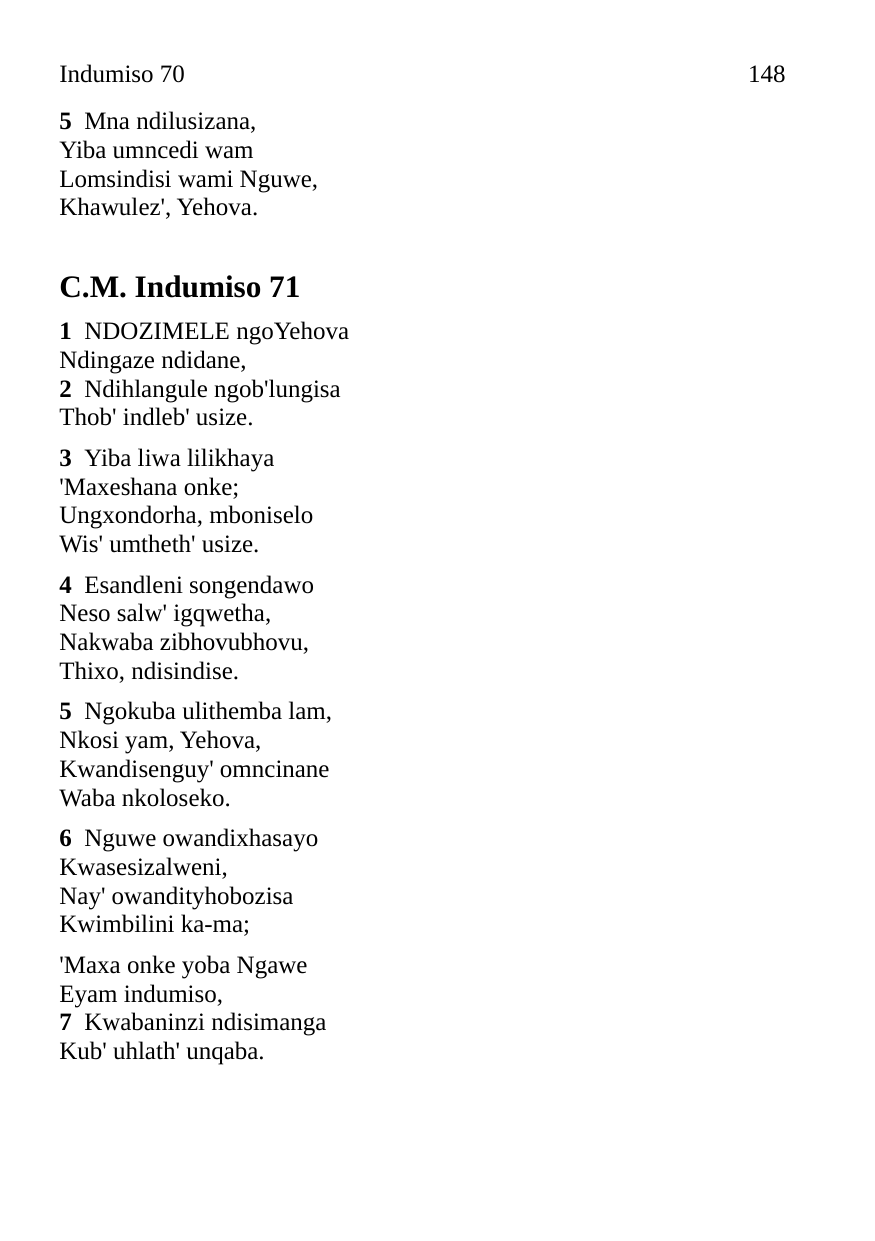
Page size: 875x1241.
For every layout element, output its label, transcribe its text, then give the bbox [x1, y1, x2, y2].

text 'Maxeshana onke; [59, 472, 786, 500]
text 3 Yiba liwa lilikhaya [59, 443, 786, 472]
text 2 Ndihlangule ngob'lungisa [59, 374, 786, 402]
text 7 Kwabaninzi ndisimanga [59, 1007, 786, 1036]
text Kwasesizalweni, [59, 852, 786, 881]
text Nay' owandityhobozisa [59, 881, 786, 909]
text Nkosi yam, Yehova, [59, 725, 786, 754]
text 'Maxa onke yoba Ngawe [59, 950, 786, 979]
text 6 Nguwe owandixhasayo [59, 823, 786, 852]
text Thob' indleb' usize. [59, 402, 786, 431]
text Kwandisenguy' omncinane [59, 754, 786, 783]
text Kwimbilini ka-ma; [59, 909, 786, 938]
text C.M. Indumiso 71 [59, 268, 786, 304]
text Khawulez', Yehova. [59, 192, 786, 221]
text Yiba umncedi wam [59, 135, 786, 164]
text Ndingaze ndidane, [59, 345, 786, 374]
text 5 Mna ndilusizana, [59, 106, 786, 135]
text 4 Esandleni songendawo [59, 570, 786, 598]
text Nakwaba zibhovubhovu, [59, 627, 786, 656]
text Eyam indumiso, [59, 979, 786, 1007]
text 1 NDOZIMELE ngoYehova [59, 316, 786, 345]
text 5 Ngokuba ulithemba lam, [59, 696, 786, 725]
text Kub' uhlath' unqaba. [59, 1036, 786, 1065]
text Waba nkoloseko. [59, 783, 786, 811]
text Wis' umtheth' usize. [59, 529, 786, 558]
text Ungxondorha, mboniselo [59, 500, 786, 529]
text Thixo, ndisindise. [59, 656, 786, 685]
text Lomsindisi wami Nguwe, [59, 164, 786, 192]
text Neso salw' igqwetha, [59, 598, 786, 627]
